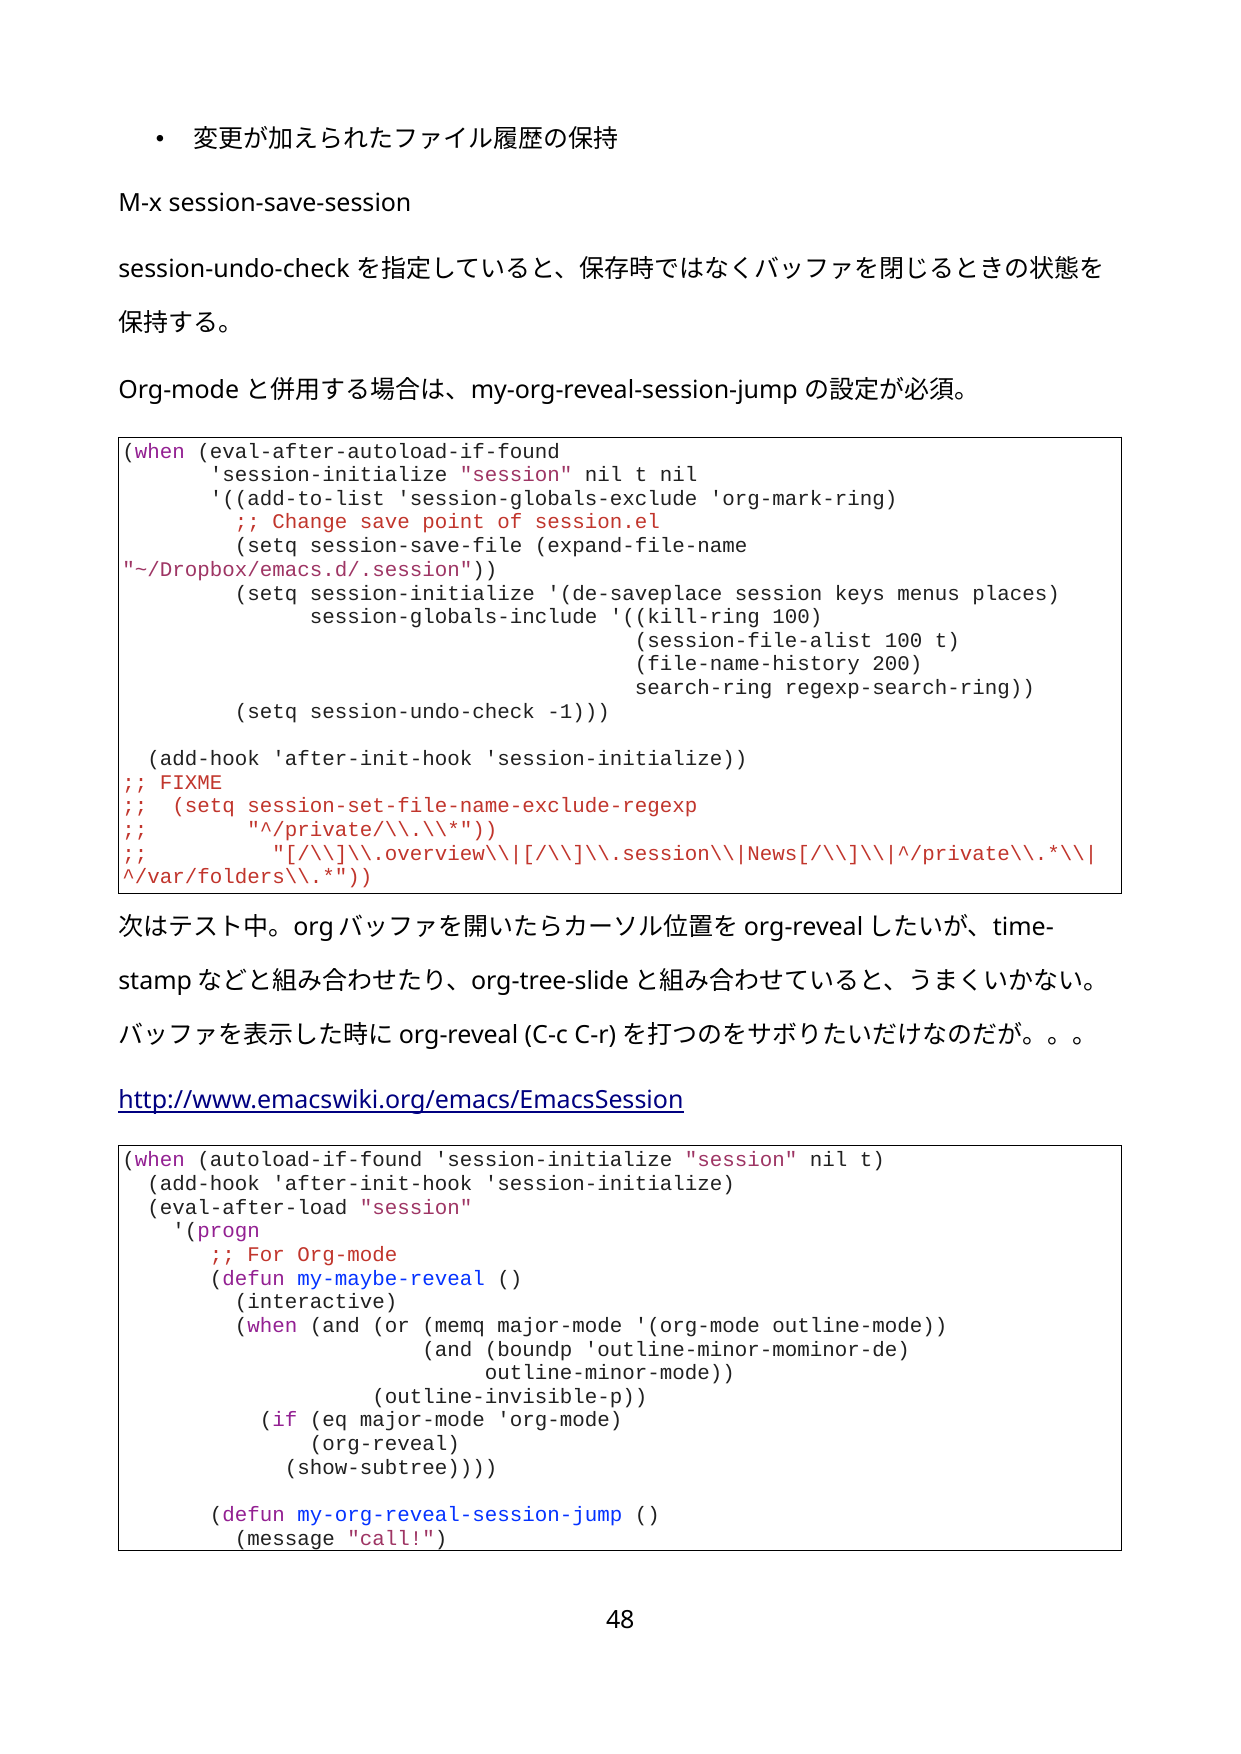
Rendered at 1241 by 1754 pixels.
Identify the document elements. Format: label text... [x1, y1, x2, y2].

text '((add-to-list 'session-globals-exclude 'org-mark-ring) [119, 484, 1121, 508]
text (session-file-alist 100 t) [119, 626, 1121, 649]
text (interactive) [119, 1287, 1121, 1311]
text search-ring regexp-search-ring)) [119, 673, 1121, 697]
text outline-minor-mode)) [119, 1358, 1121, 1382]
text ;; "^/private/\\.\\*")) [119, 815, 1121, 839]
text (setq session-initialize '(de-saveplace session keys menus places) [119, 578, 1121, 602]
text session-undo-check を指定していると、保存時ではなくバッファを閉じるときの状態を保持する。 [118, 248, 1122, 339]
list 変更が加えられたファイル履歴の保持 [156, 118, 1122, 154]
text (outline-invisible-p)) [119, 1382, 1121, 1406]
text ;; "[/\\]\\.overview\\|[/\\]\\.session\\|News[/\\]\\|^/private\\.*\\|^/var/folders\\.*")) [119, 839, 1121, 893]
text (defun my-org-reveal-session-jump () [119, 1500, 1121, 1524]
text ;; FIXME [119, 768, 1121, 791]
text ;; (setq session-set-file-name-exclude-regexp [119, 791, 1121, 815]
text (add-hook 'after-init-hook 'session-initialize) [119, 1169, 1121, 1193]
text (if (eq major-mode 'org-mode) [119, 1406, 1121, 1429]
text (when (eval-after-autoload-if-found [119, 438, 1121, 460]
text (eval-after-load "session" [119, 1193, 1121, 1216]
text 'session-initialize "session" nil t nil [119, 460, 1121, 484]
text '(progn [119, 1216, 1121, 1240]
text http://www.emacswiki.org/emacs/EmacsSession [118, 1082, 1122, 1116]
text (when (autoload-if-found 'session-initialize "session" nil t) [119, 1146, 1121, 1169]
text (when (and (or (memq major-mode '(org-mode outline-mode)) [119, 1311, 1121, 1334]
text session-globals-include '((kill-ring 100) [119, 602, 1121, 626]
text (setq session-save-file (expand-file-name "~/Dropbox/emacs.d/.session")) [119, 531, 1121, 578]
text M-x session-save-session [118, 185, 1122, 219]
text (message "call!") [119, 1524, 1121, 1550]
text 次はテスト中。orgバッファを開いたらカーソル位置をorg-revealしたいが、time-stampなどと組み合わせたり、org-tree-slideと組み合わせていると、うまくいかない。バッファを表示した時に org-reveal (C-c C-r) を打つのをサボりたいだけなのだが。。。 [118, 906, 1122, 1051]
text ;; For Org-mode [119, 1240, 1121, 1264]
text (setq session-undo-check -1))) [119, 697, 1121, 720]
text (defun my-maybe-reveal () [119, 1264, 1121, 1287]
text (file-name-history 200) [119, 649, 1121, 673]
text (show-subtree)))) [119, 1453, 1121, 1476]
text (and (boundp 'outline-minor-mominor-de) [119, 1334, 1121, 1358]
text Org-mode と併用する場合は、my-org-reveal-session-jump の設定が必須。 [118, 370, 1122, 406]
text (org-reveal) [119, 1429, 1121, 1453]
text (add-hook 'after-init-hook 'session-initialize)) [119, 744, 1121, 768]
text ;; Change save point of session.el [119, 508, 1121, 531]
